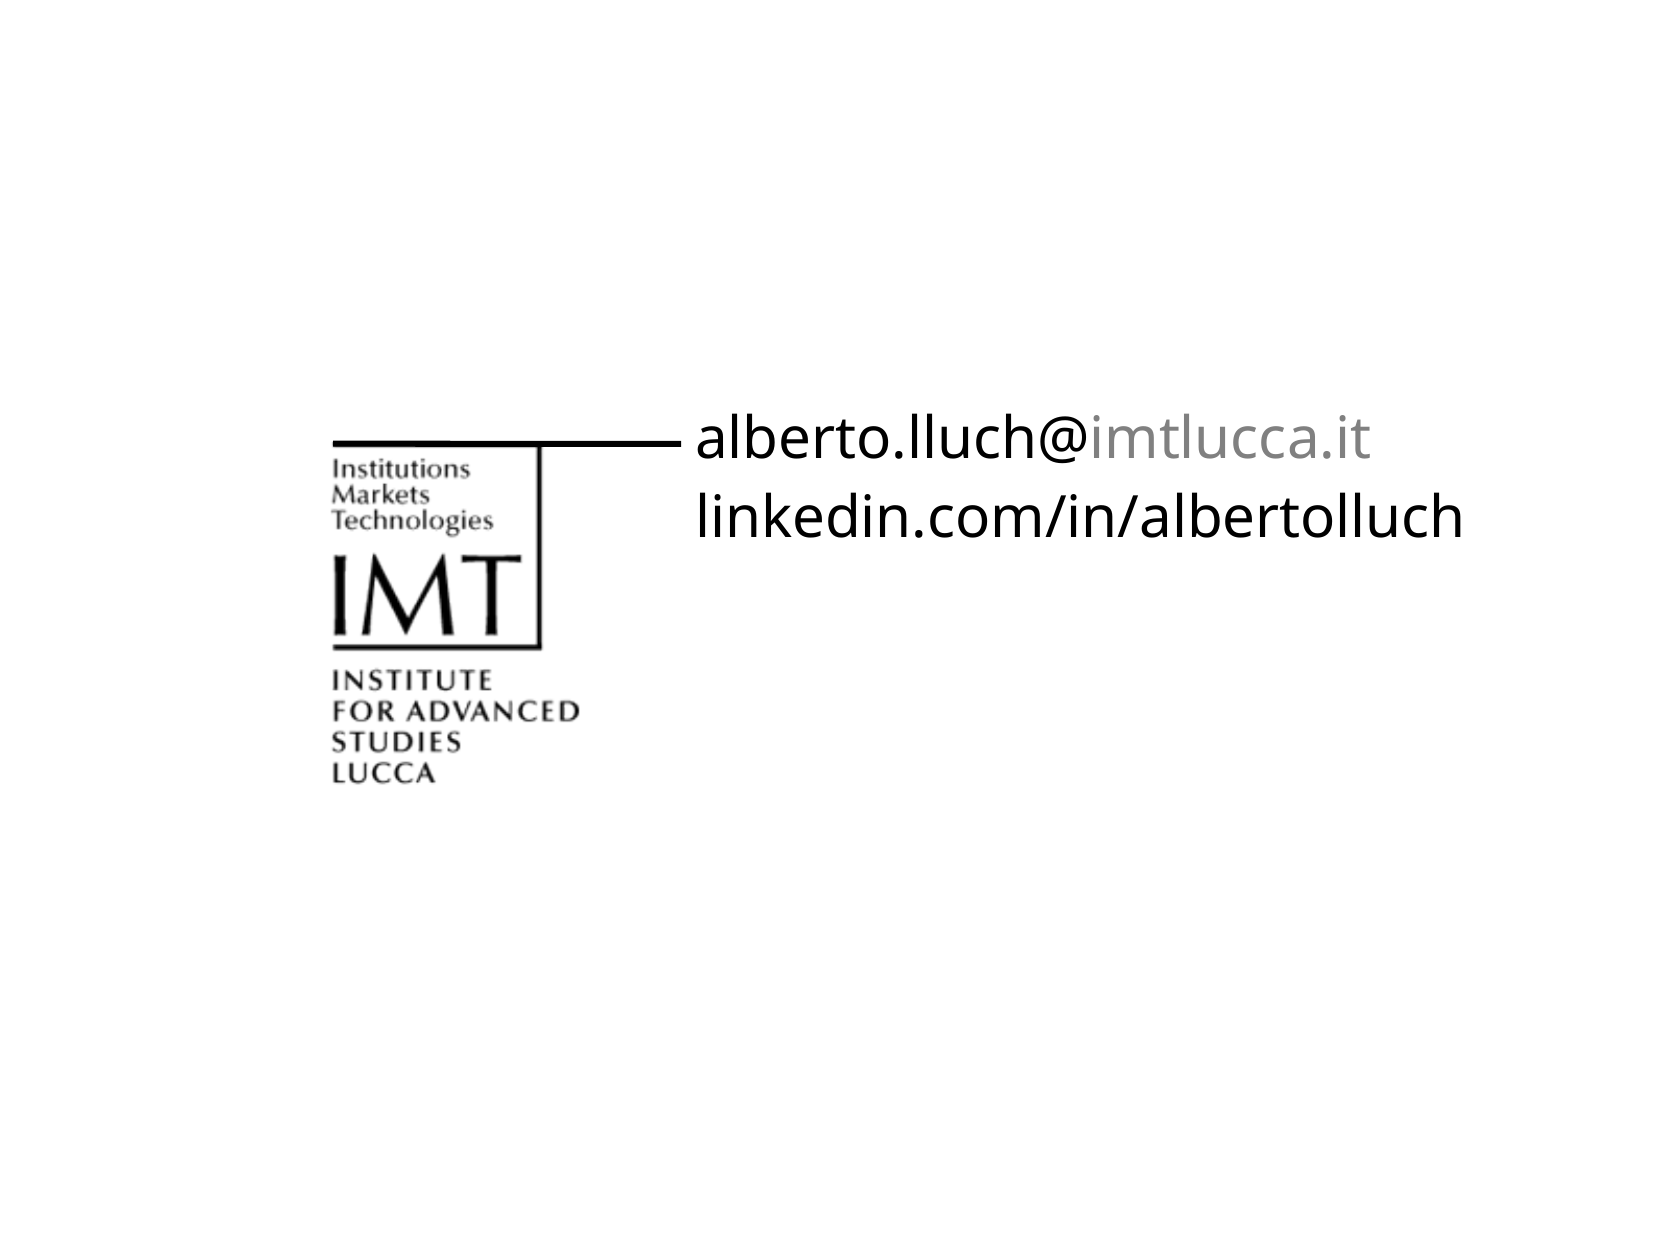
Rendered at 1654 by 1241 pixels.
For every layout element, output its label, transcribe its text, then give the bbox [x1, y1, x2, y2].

picture [202, 371, 682, 852]
text_box alberto.lluch@imtlucca.it linkedin.com/in/albertolluch [695, 381, 1558, 570]
